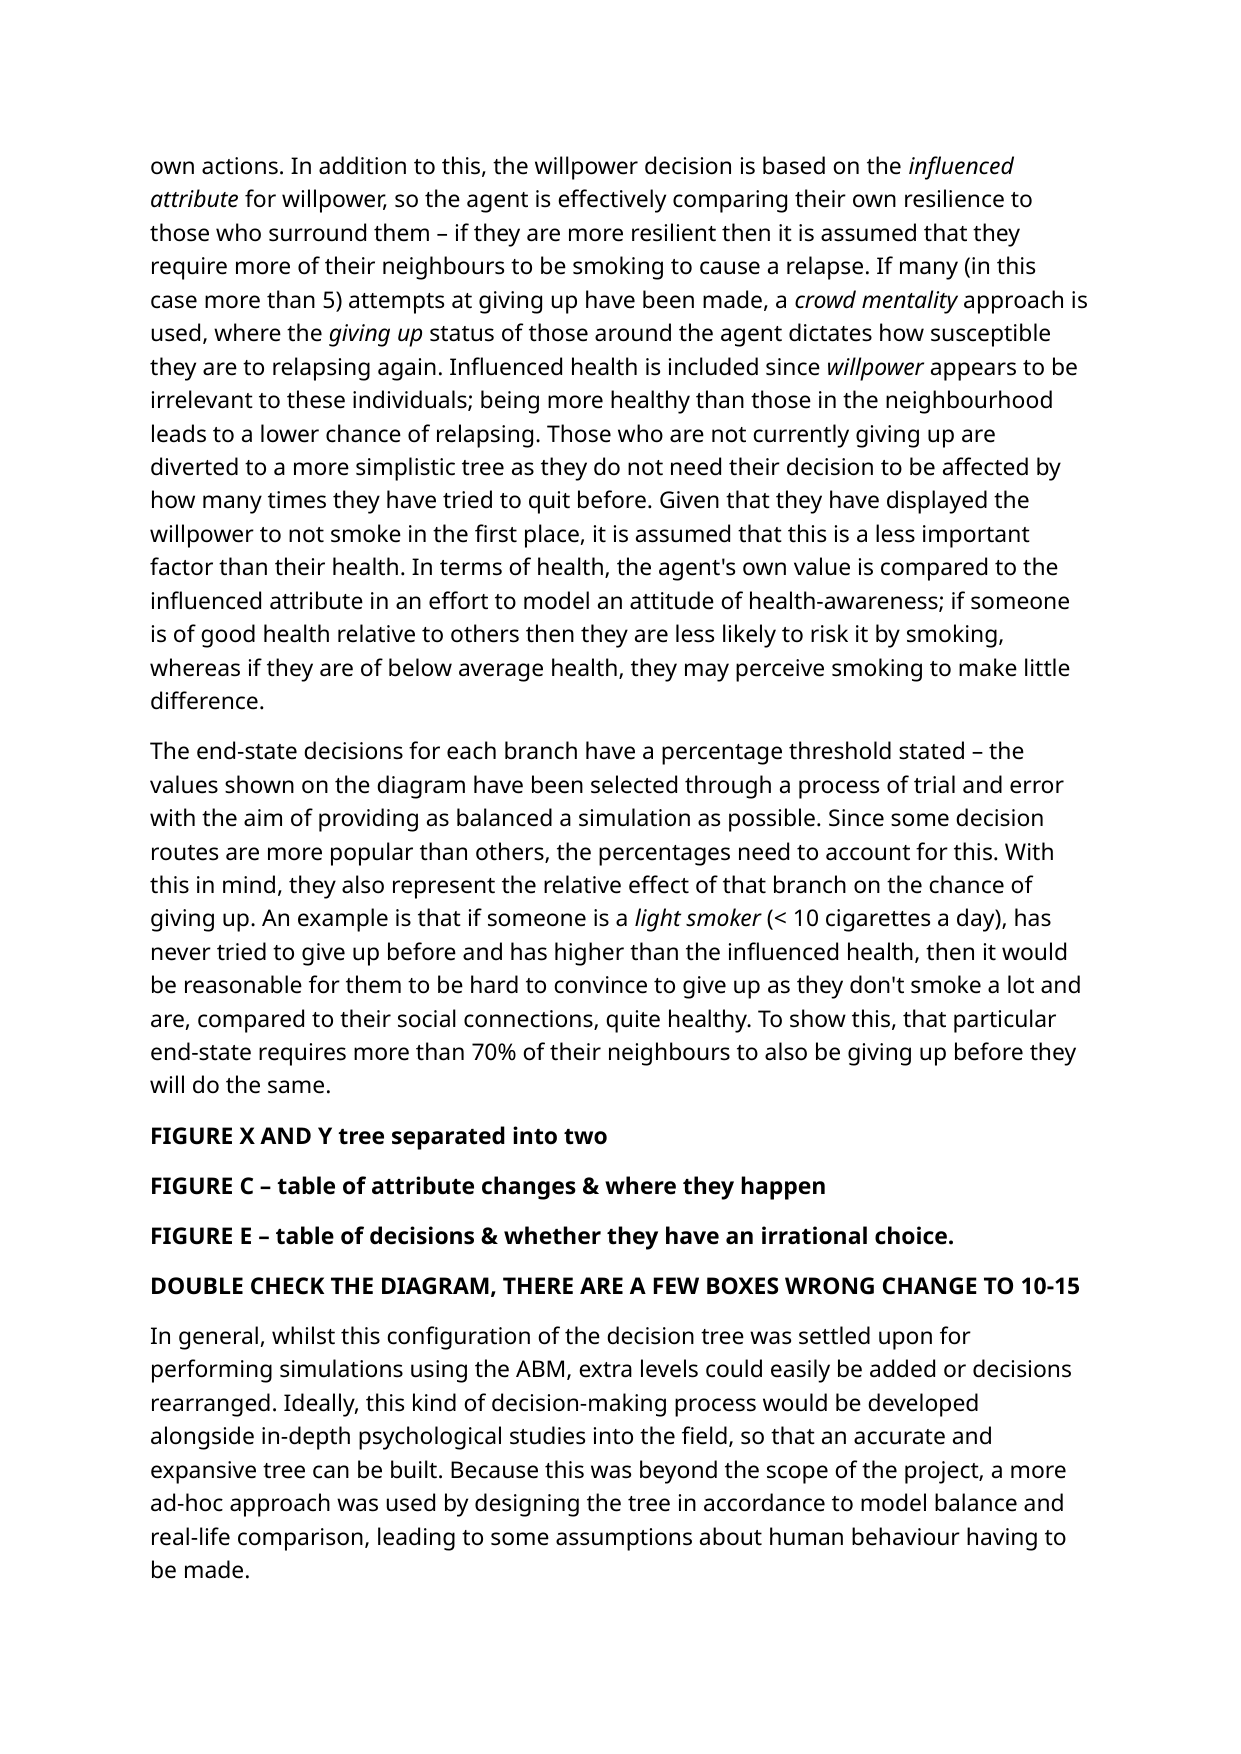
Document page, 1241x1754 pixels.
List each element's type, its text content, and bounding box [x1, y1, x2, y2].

text own actions. In addition to this, the willpower decision is based on the influenced attribute for willpower, so the agent is effectively comparing their own resilience to those who surround them – if they are more resilient then it is assumed that they require more of their neighbours to be smoking to cause a relapse. If many (in this case more than 5) attempts at giving up have been made, a crowd mentality approach is used, where the giving up status of those around the agent dictates how susceptible they are to relapsing again. Influenced health is included since willpower appears to be irrelevant to these individuals; being more healthy than those in the neighbourhood leads to a lower chance of relapsing. Those who are not currently giving up are diverted to a more simplistic tree as they do not need their decision to be affected by how many times they have tried to quit before. Given that they have displayed the willpower to not smoke in the first place, it is assumed that this is a less important factor than their health. In terms of health, the agent's own value is compared to the influenced attribute in an effort to model an attitude of health-awareness; if someone is of good health relative to others then they are less likely to risk it by smoking, whereas if they are of below average health, they may perceive smoking to make little difference. [150, 150, 1090, 716]
text FIGURE C – table of attribute changes & where they happen [150, 1170, 1090, 1201]
text The end-state decisions for each branch have a percentage threshold stated – the values shown on the diagram have been selected through a process of trial and error with the aim of providing as balanced a simulation as possible. Since some decision routes are more popular than others, the percentages need to account for this. With this in mind, they also represent the relative effect of that branch on the chance of giving up. An example is that if someone is a light smoker (< 10 cigarettes a day), has never tried to give up before and has higher than the influenced health, then it would be reasonable for them to be hard to convince to give up as they don't smoke a lot and are, compared to their social connections, quite healthy. To show this, that particular end-state requires more than 70% of their neighbours to also be giving up before they will do the same. [150, 735, 1090, 1101]
text FIGURE E – table of decisions & whether they have an irrational choice. [150, 1220, 1090, 1251]
text DOUBLE CHECK THE DIAGRAM, THERE ARE A FEW BOXES WRONG CHANGE TO 10-15 [150, 1270, 1090, 1301]
text FIGURE X AND Y tree separated into two [150, 1119, 1090, 1151]
text In general, whilst this configuration of the decision tree was settled upon for performing simulations using the ABM, extra levels could easily be added or decisions rearranged. Ideally, this kind of decision-making process would be developed alongside in-depth psychological studies into the field, so that an accurate and expansive tree can be built. Because this was beyond the scope of the project, a more ad-hoc approach was used by designing the tree in accordance to model balance and real-life comparison, leading to some assumptions about human behaviour having to be made. [150, 1320, 1090, 1585]
